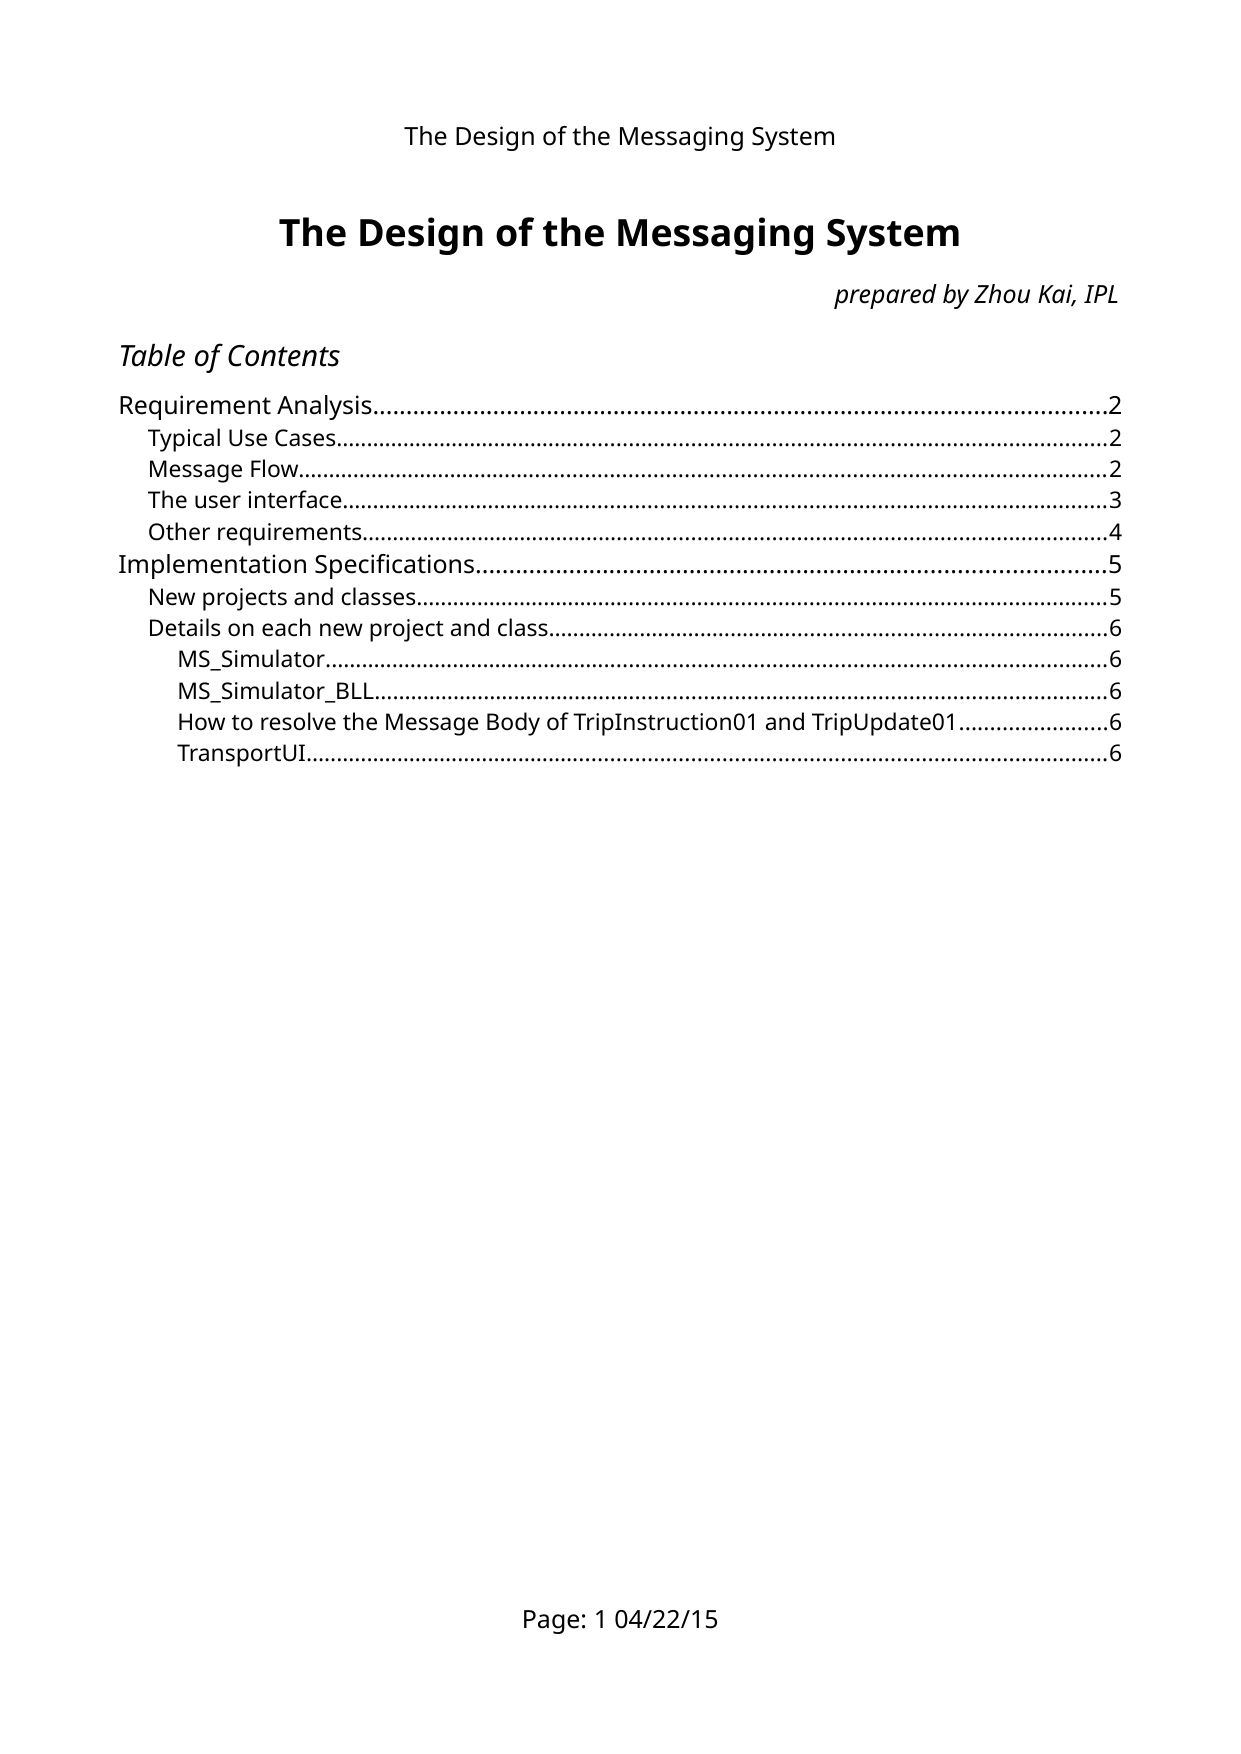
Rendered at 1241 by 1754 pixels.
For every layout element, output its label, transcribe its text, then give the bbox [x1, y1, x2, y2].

title The Design of the Messaging System [118, 207, 1122, 258]
text Message Flow 2 [148, 453, 1122, 484]
subtitle prepared by Zhou Kai, IPL [118, 276, 1122, 311]
text Requirement Analysis 2 [118, 388, 1122, 422]
text MS_Simulator 6 [177, 643, 1122, 674]
text New projects and classes 5 [148, 581, 1122, 612]
text The user interface 3 [148, 484, 1122, 516]
text MS_Simulator_BLL 6 [177, 674, 1122, 706]
text Typical Use Cases 2 [148, 422, 1122, 453]
text Table of Contents [118, 336, 1122, 375]
text Details on each new project and class 6 [148, 612, 1122, 643]
text Other requirements 4 [148, 516, 1122, 547]
text TransportUI 6 [177, 737, 1122, 768]
text Implementation Specifications 5 [118, 547, 1122, 581]
text How to resolve the Message Body of TripInstruction01 and TripUpdate01 6 [177, 706, 1122, 737]
